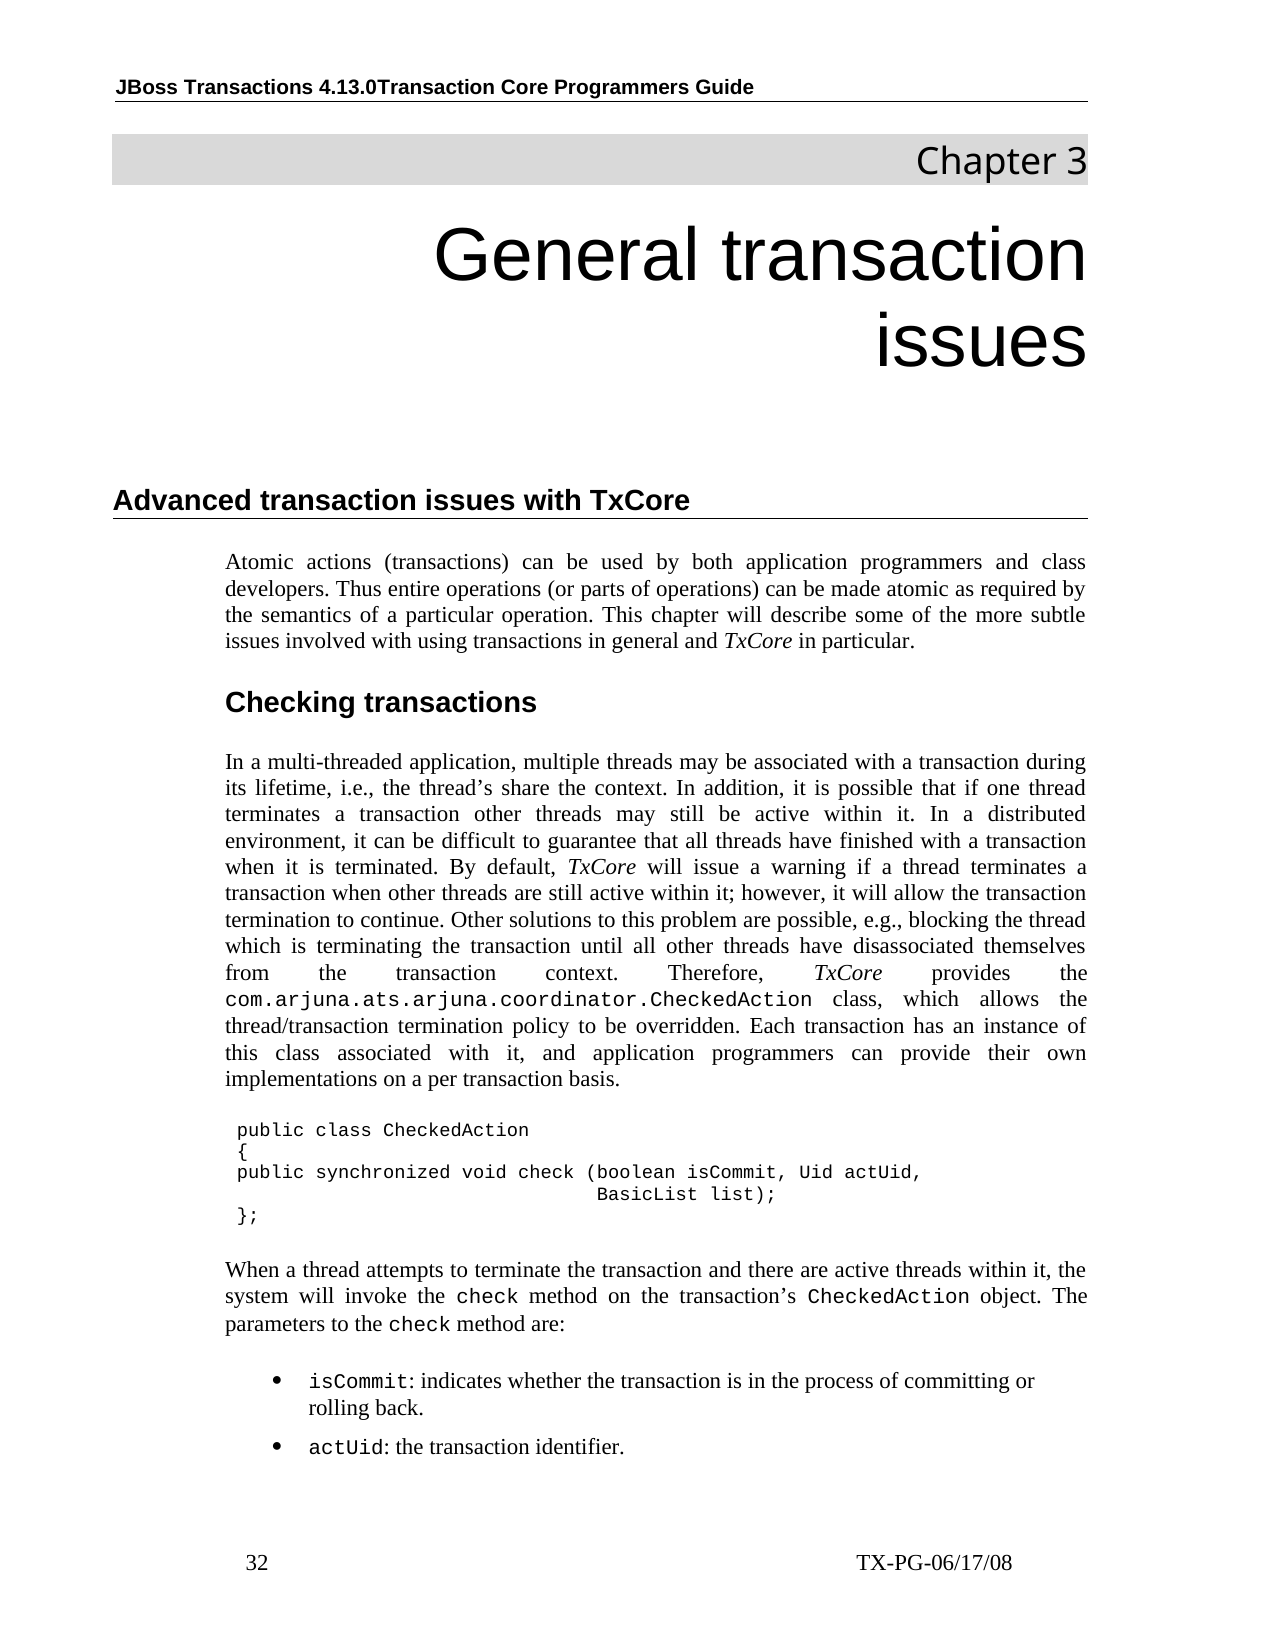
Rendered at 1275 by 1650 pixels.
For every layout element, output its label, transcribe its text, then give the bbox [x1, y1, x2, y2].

text When a thread attempts to terminate the transaction and there are active threads within it, the system will invoke the check method on the transaction’s CheckedAction object. The parameters to the check method are: [225, 1256, 1088, 1338]
title General transaction issues [228, 210, 1088, 382]
text In a multi-threaded application, multiple threads may be associated with a transaction during its lifetime, i.e., the thread’s share the context. In addition, it is possible that if one thread terminates a transaction other threads may still be active within it. In a distributed environment, it can be difficult to guarantee that all threads have finished with a transaction when it is terminated. By default, TxCore will issue a warning if a thread terminates a transaction when other threads are still active within it; however, it will allow the transaction termination to continue. Other solutions to this problem are possible, e.g., blocking the thread which is terminating the transaction until all other threads have disassociated themselves from the transaction context. Therefore, TxCore provides the com.arjuna.ats.arjuna.coordinator.CheckedAction class, which allows the thread/transaction termination policy to be overridden. Each transaction has an instance of this class associated with it, and application programmers can provide their own implementations on a per transaction basis. [225, 748, 1088, 1092]
text public class CheckedAction { public synchronized void check (boolean isCommit, Uid actUid, BasicList list); }; [237, 1121, 1088, 1227]
text Atomic actions (transactions) can be used by both application programmers and class developers. Thus entire operations (or parts of operations) can be made atomic as required by the semantics of a particular operation. This chapter will describe some of the more subtle issues involved with using transactions in general and TxCore in particular. [225, 548, 1088, 654]
subtitle Advanced transaction issues with TxCore [112, 482, 1088, 519]
list isCommit: indicates whether the transaction is in the process of committing or rolling back. [273, 1367, 1088, 1421]
subtitle Checking transactions [225, 685, 1088, 718]
list actUid: the transaction identifier. [273, 1433, 1088, 1461]
